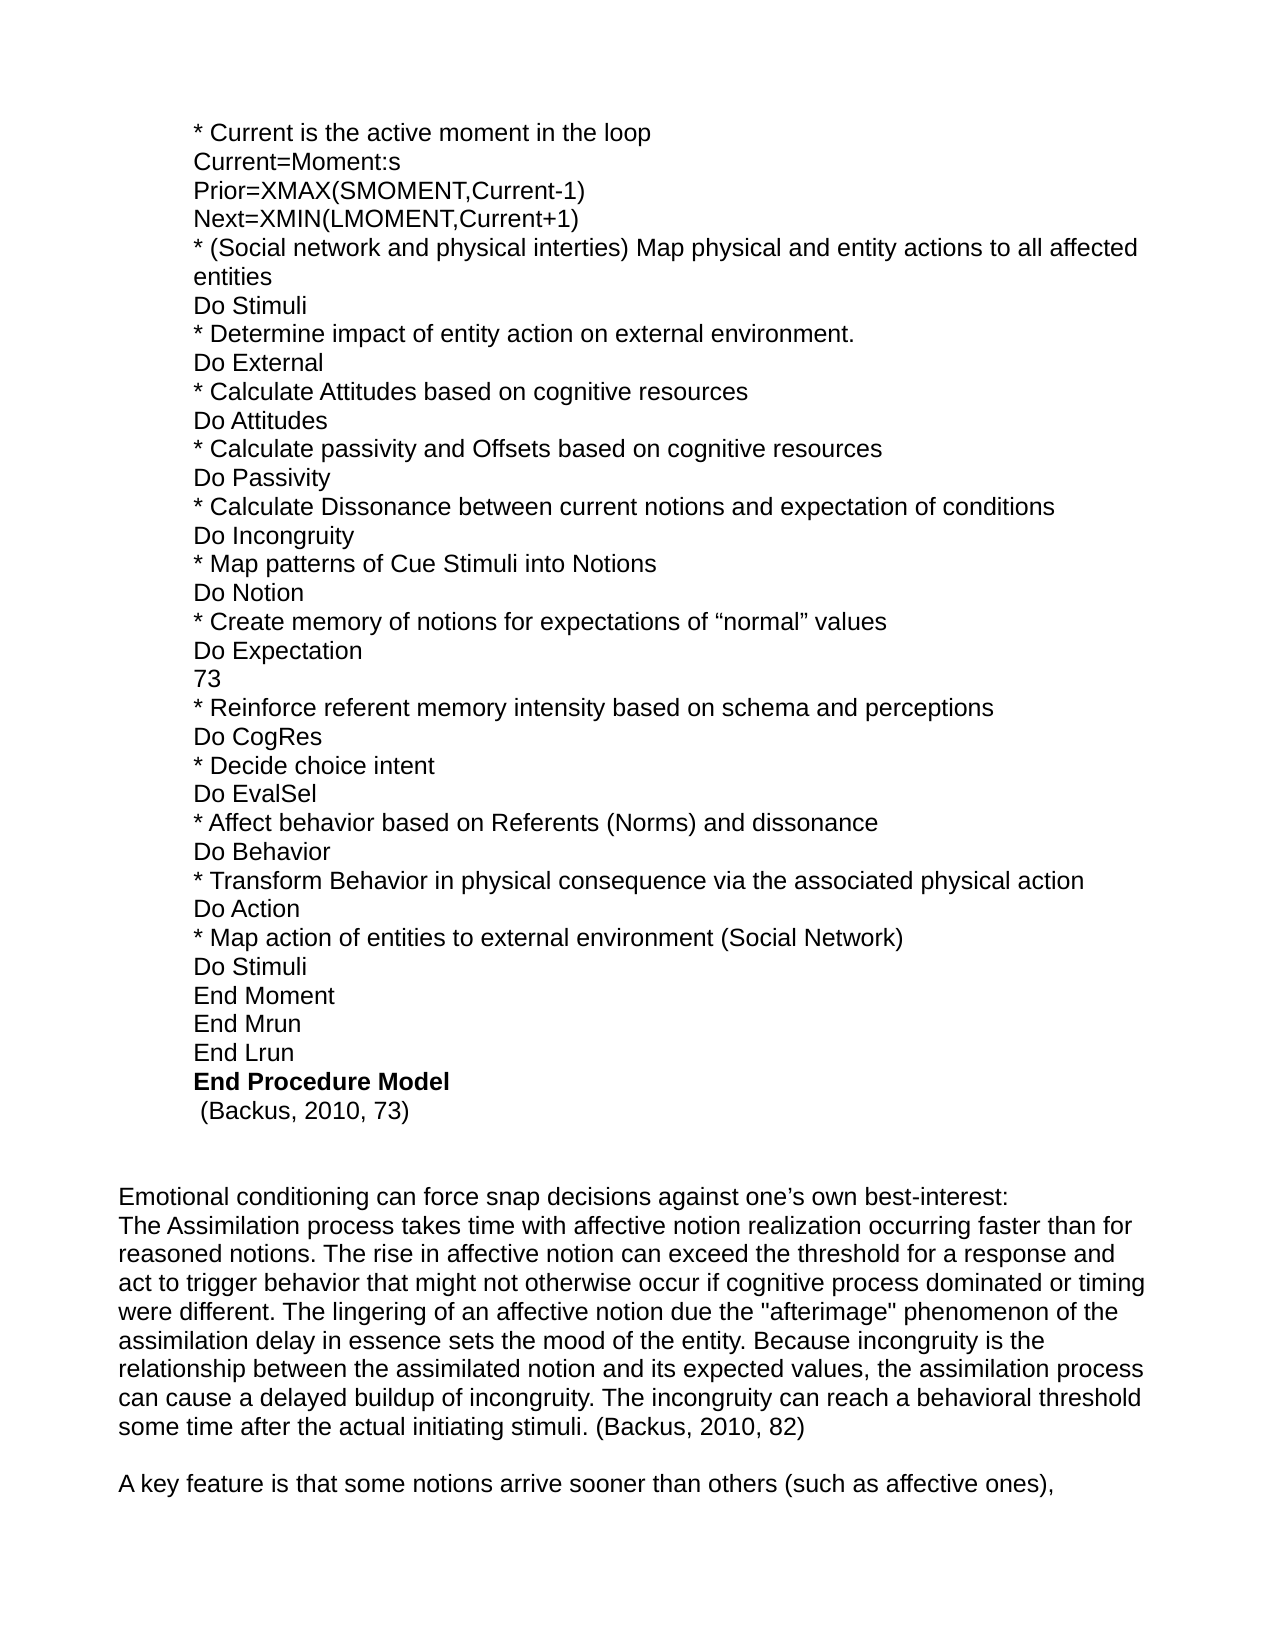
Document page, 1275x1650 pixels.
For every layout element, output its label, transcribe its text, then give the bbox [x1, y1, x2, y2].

text Do Stimuli [193, 952, 1157, 981]
text End Moment [193, 981, 1157, 1009]
text Emotional conditioning can force snap decisions against one’s own best-interest: [118, 1182, 1157, 1211]
text * Affect behavior based on Referents (Norms) and dissonance [193, 808, 1157, 837]
text * Current is the active moment in the loop [193, 118, 1157, 147]
text Do Expectation [193, 636, 1157, 664]
text Next=XMIN(LMOMENT,Current+1) [193, 204, 1157, 233]
text Do Incongruity [193, 521, 1157, 549]
text * Map action of entities to external environment (Social Network) [193, 923, 1157, 952]
text * Calculate Dissonance between current notions and expectation of conditions [193, 492, 1157, 521]
text Do EvalSel [193, 779, 1157, 808]
text * Map patterns of Cue Stimuli into Notions [193, 549, 1157, 578]
text The Assimilation process takes time with affective notion realization occurring faster than for reasoned notions. The rise in affective notion can exceed the threshold for a response and act to trigger behavior that might not otherwise occur if cognitive process dominated or timing were different. The lingering of an affective notion due the "afterimage" phenomenon of the assimilation delay in essence sets the mood of the entity. Because incongruity is the relationship between the assimilated notion and its expected values, the assimilation process can cause a delayed buildup of incongruity. The incongruity can reach a behavioral threshold some time after the actual initiating stimuli. (Backus, 2010, 82) [118, 1211, 1157, 1441]
text Prior=XMAX(SMOMENT,Current-1) [193, 176, 1157, 204]
text (Backus, 2010, 73) [193, 1096, 1157, 1124]
text End Mrun [193, 1009, 1157, 1038]
text Do Stimuli [193, 291, 1157, 319]
text * Create memory of notions for expectations of “normal” values [193, 607, 1157, 636]
text * Reinforce referent memory intensity based on schema and perceptions [193, 693, 1157, 722]
text * (Social network and physical interties) Map physical and entity actions to all affected entities [193, 233, 1157, 291]
text Do Action [193, 894, 1157, 923]
text * Determine impact of entity action on external environment. [193, 319, 1157, 348]
text 73 [193, 664, 1157, 693]
text End Lrun [193, 1038, 1157, 1067]
text Do Passivity [193, 463, 1157, 492]
text Do Notion [193, 578, 1157, 607]
text Do CogRes [193, 722, 1157, 751]
text * Calculate passivity and Offsets based on cognitive resources [193, 434, 1157, 463]
text Do External [193, 348, 1157, 377]
text A key feature is that some notions arrive sooner than others (such as affective ones), [118, 1469, 1157, 1498]
text Current=Moment:s [193, 147, 1157, 176]
text Do Behavior [193, 837, 1157, 866]
text Do Attitudes [193, 406, 1157, 434]
text * Decide choice intent [193, 751, 1157, 779]
text * Calculate Attitudes based on cognitive resources [193, 377, 1157, 406]
text End Procedure Model [193, 1067, 1157, 1096]
text * Transform Behavior in physical consequence via the associated physical action [193, 866, 1157, 894]
